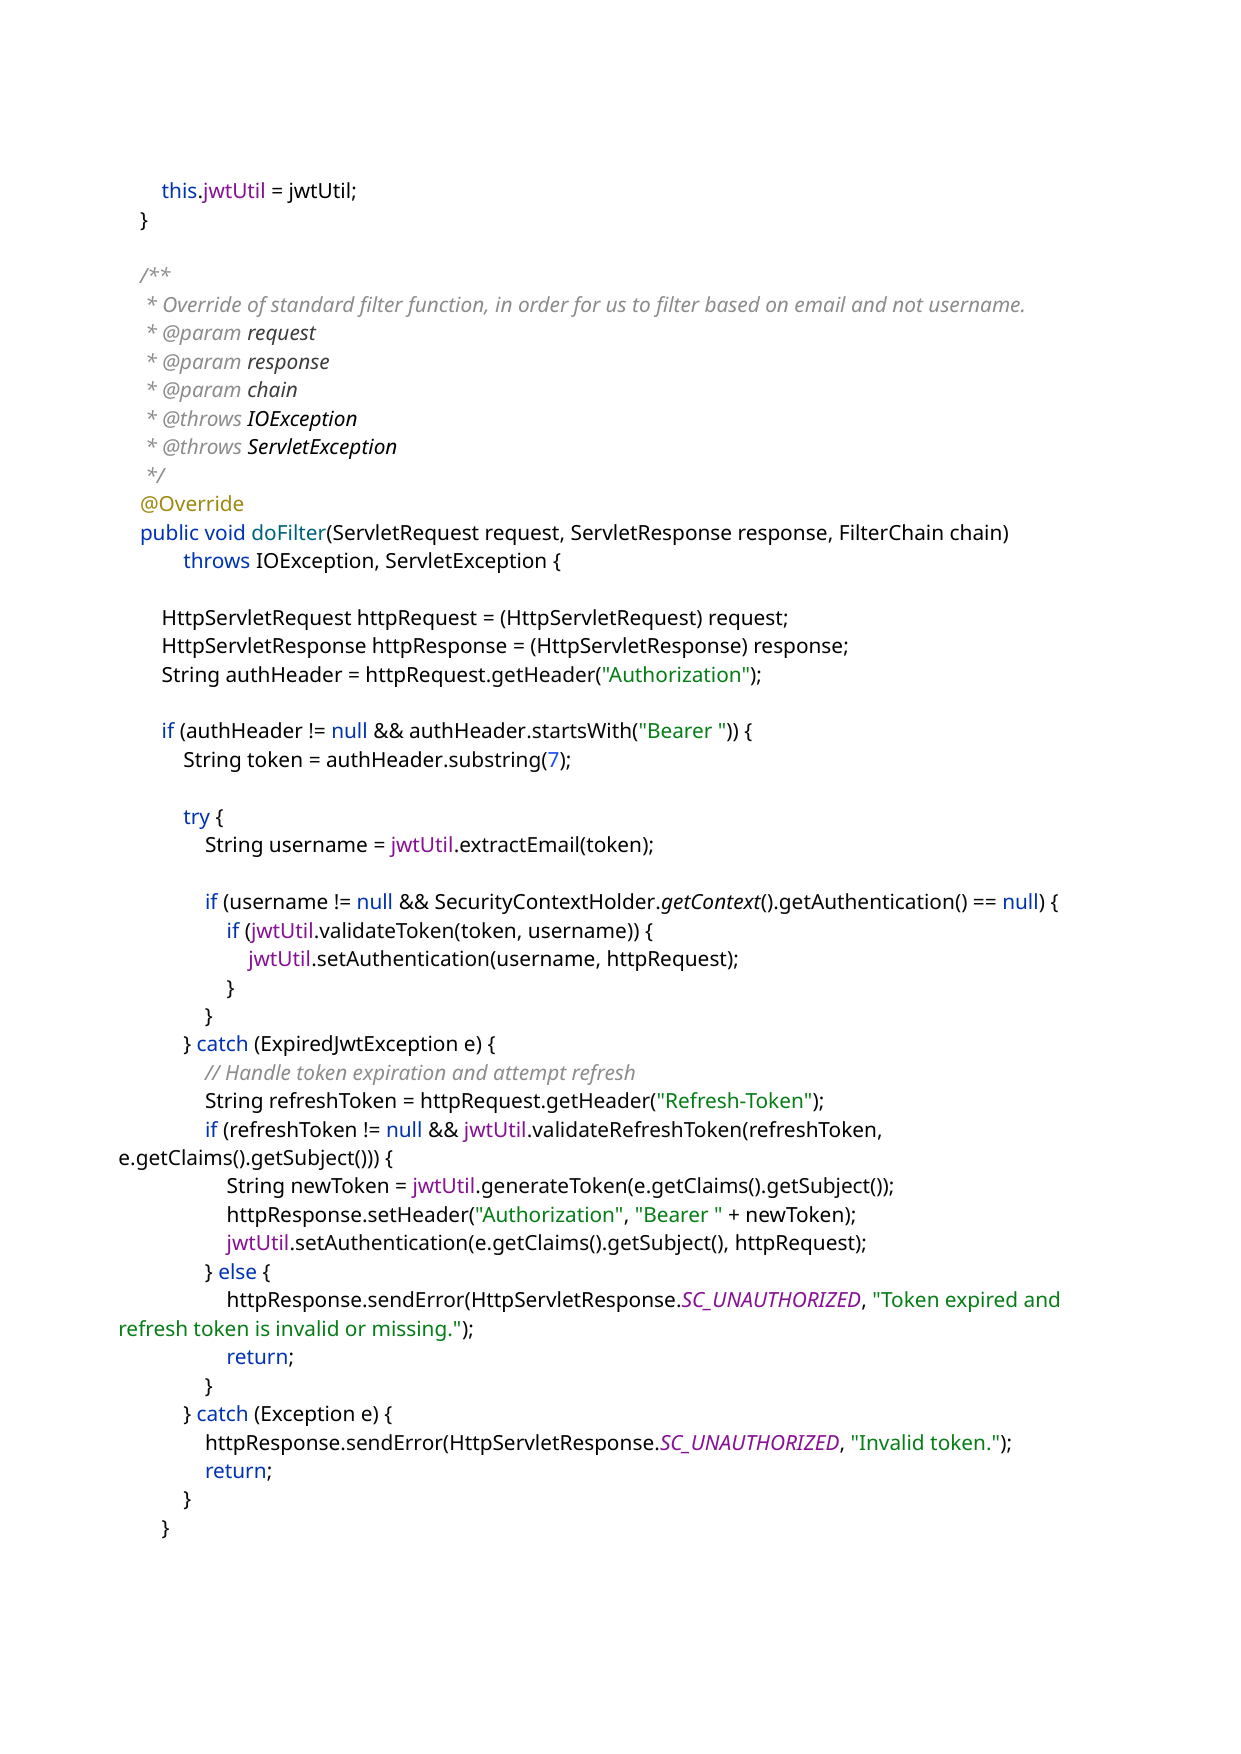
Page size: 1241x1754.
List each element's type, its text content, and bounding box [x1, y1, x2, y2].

text this.jwtUtil = jwtUtil; } /** * Override of standard filter function, in order for us to filter based on email and not username. * @param request * @param response * @param chain * @throws IOException * @throws ServletException */ @Override public void doFilter(ServletRequest request, ServletResponse response, FilterChain chain) throws IOException, ServletException { HttpServletRequest httpRequest = (HttpServletRequest) request; HttpServletResponse httpResponse = (HttpServletResponse) response; String authHeader = httpRequest.getHeader("Authorization"); if (authHeader != null && authHeader.startsWith("Bearer ")) { String token = authHeader.substring(7); try { String username = jwtUtil.extractEmail(token); if (username != null && SecurityContextHolder.getContext().getAuthentication() == null) { if (jwtUtil.validateToken(token, username)) { jwtUtil.setAuthentication(username, httpRequest); } } } catch (ExpiredJwtException e) { // Handle token expiration and attempt refresh String refreshToken = httpRequest.getHeader("Refresh-Token"); if (refreshToken != null && jwtUtil.validateRefreshToken(refreshToken, e.getClaims().getSubject())) { String newToken = jwtUtil.generateToken(e.getClaims().getSubject()); httpResponse.setHeader("Authorization", "Bearer " + newToken); jwtUtil.setAuthentication(e.getClaims().getSubject(), httpRequest); } else { httpResponse.sendError(HttpServletResponse.SC_UNAUTHORIZED, "Token expired and refresh token is invalid or missing."); return; } } catch (Exception e) { httpResponse.sendError(HttpServletResponse.SC_UNAUTHORIZED, "Invalid token."); return; } } [118, 176, 1122, 1570]
